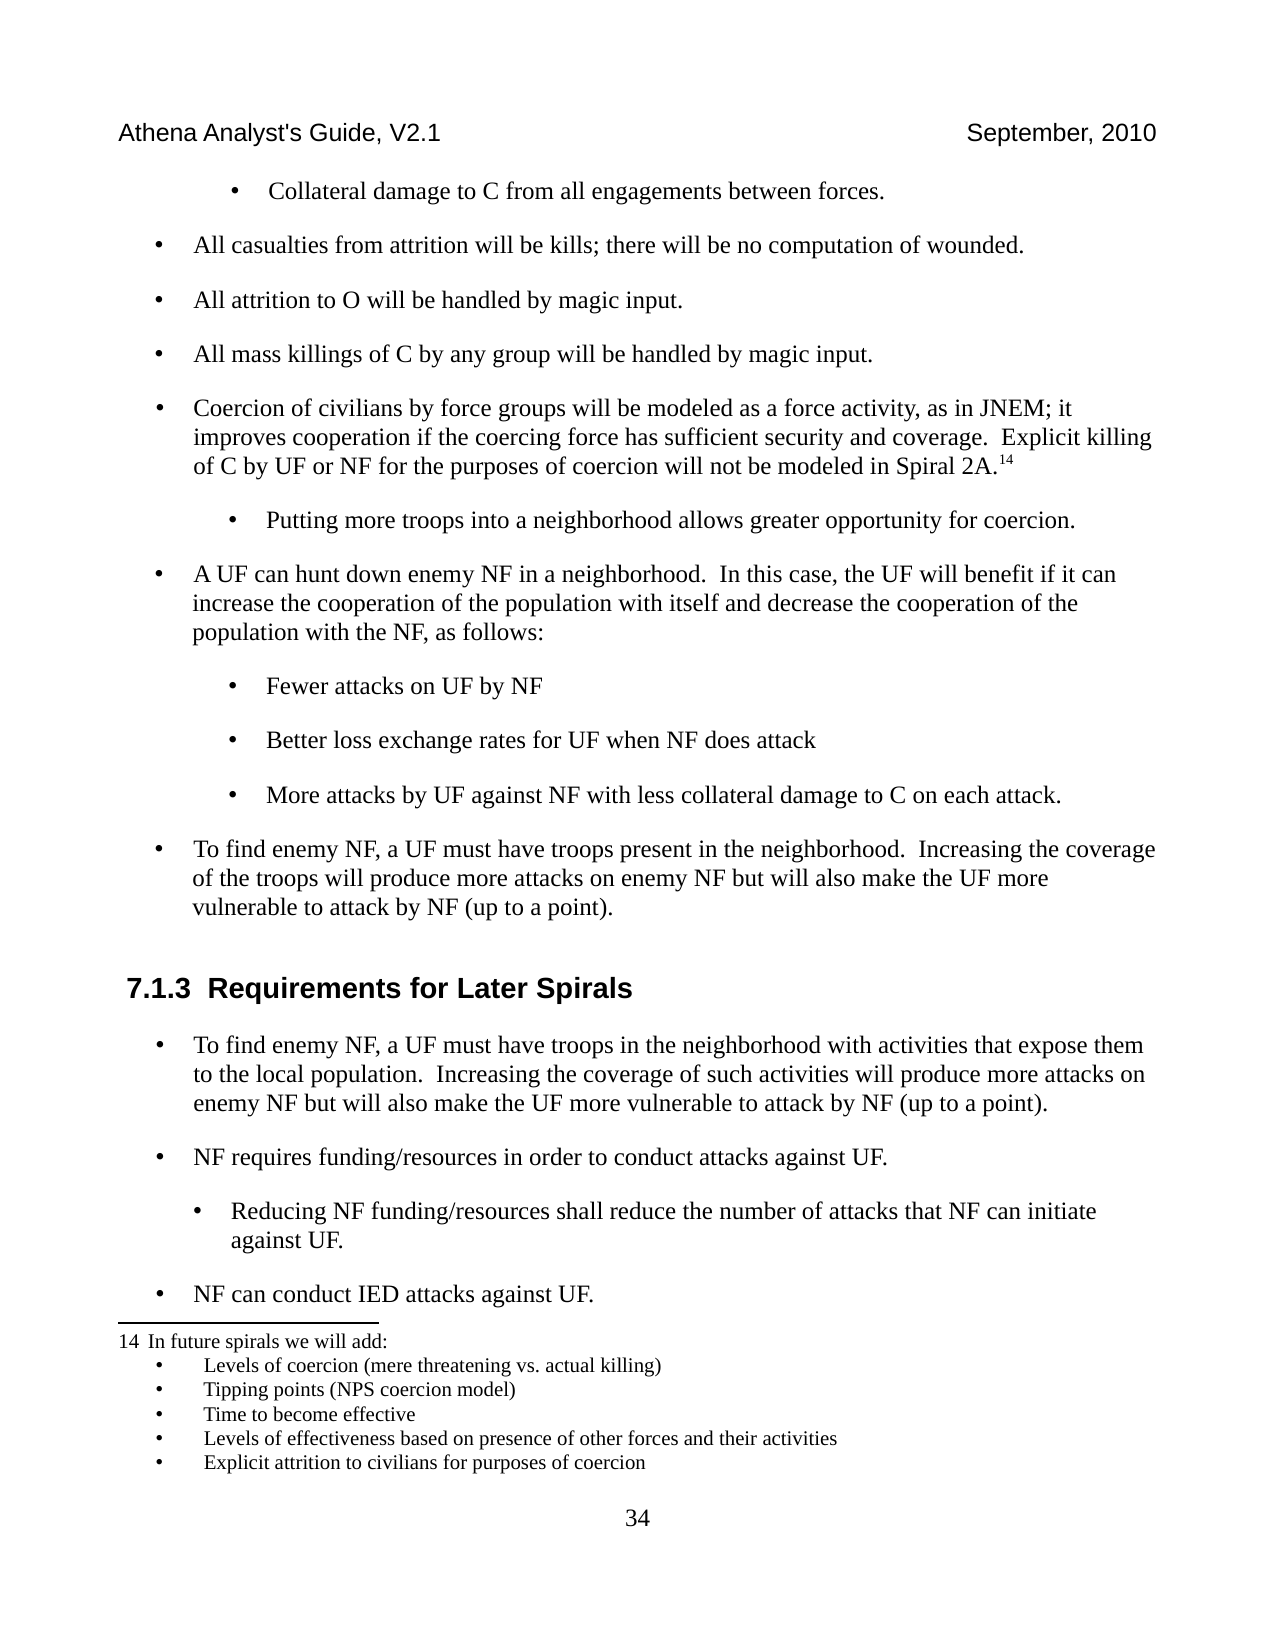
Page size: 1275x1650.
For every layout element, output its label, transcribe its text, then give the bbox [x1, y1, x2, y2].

list To find enemy NF, a UF must have troops present in the neighborhood. Increasing the coverage of the troops will produce more attacks on enemy NF but will also make the UF more vulnerable to attack by NF (up to a point). [154, 834, 1157, 920]
list All casualties from attrition will be kills; there will be no computation of wounded. [154, 231, 1157, 259]
list Time to become effective [156, 1401, 1157, 1426]
list NF requires funding/resources in order to conduct attacks against UF. [156, 1142, 1157, 1171]
list Fewer attacks on UF by NF [228, 671, 1157, 700]
list Explicit attrition to civilians for purposes of coercion [156, 1449, 1157, 1474]
list A UF can hunt down enemy NF in a neighborhood. In this case, the UF will benefit if it can increase the cooperation of the population with itself and decrease the cooperation of the population with the NF, as follows: [154, 559, 1157, 646]
list More attacks by UF against NF with less collateral damage to C on each attack. [228, 780, 1157, 808]
list NF can conduct IED attacks against UF. [156, 1279, 1157, 1308]
list Better loss exchange rates for UF when NF does attack [228, 726, 1157, 754]
subtitle Requirements for Later Spirals [118, 971, 1157, 1005]
list To find enemy NF, a UF must have troops in the neighborhood with activities that expose them to the local population. Increasing the coverage of such activities will produce more attacks on enemy NF but will also make the UF more vulnerable to attack by NF (up to a point). [156, 1030, 1157, 1117]
list Levels of coercion (mere threatening vs. actual killing) [156, 1353, 1157, 1377]
list All attrition to O will be handled by magic input. [154, 285, 1157, 314]
list Reducing NF funding/resources shall reduce the number of attacks that NF can initiate against UF. [193, 1196, 1157, 1254]
list All mass killings of C by any group will be handled by magic input. [154, 339, 1157, 368]
list Collateral damage to C from all engagements between forces. [231, 176, 1157, 205]
list Coercion of civilians by force groups will be modeled as a force activity, as in JNEM; it improves cooperation if the coercing force has sufficient security and coverage. Explicit killing of C by UF or NF for the purposes of coercion will not be modeled in Spiral 2A. [156, 393, 1157, 480]
list Tipping points (NPS coercion model) [156, 1377, 1157, 1401]
list In future spirals we will add: [118, 1329, 1157, 1353]
list Putting more troops into a neighborhood allows greater opportunity for coercion. [228, 505, 1157, 534]
list Levels of effectiveness based on presence of other forces and their activities [156, 1426, 1157, 1449]
